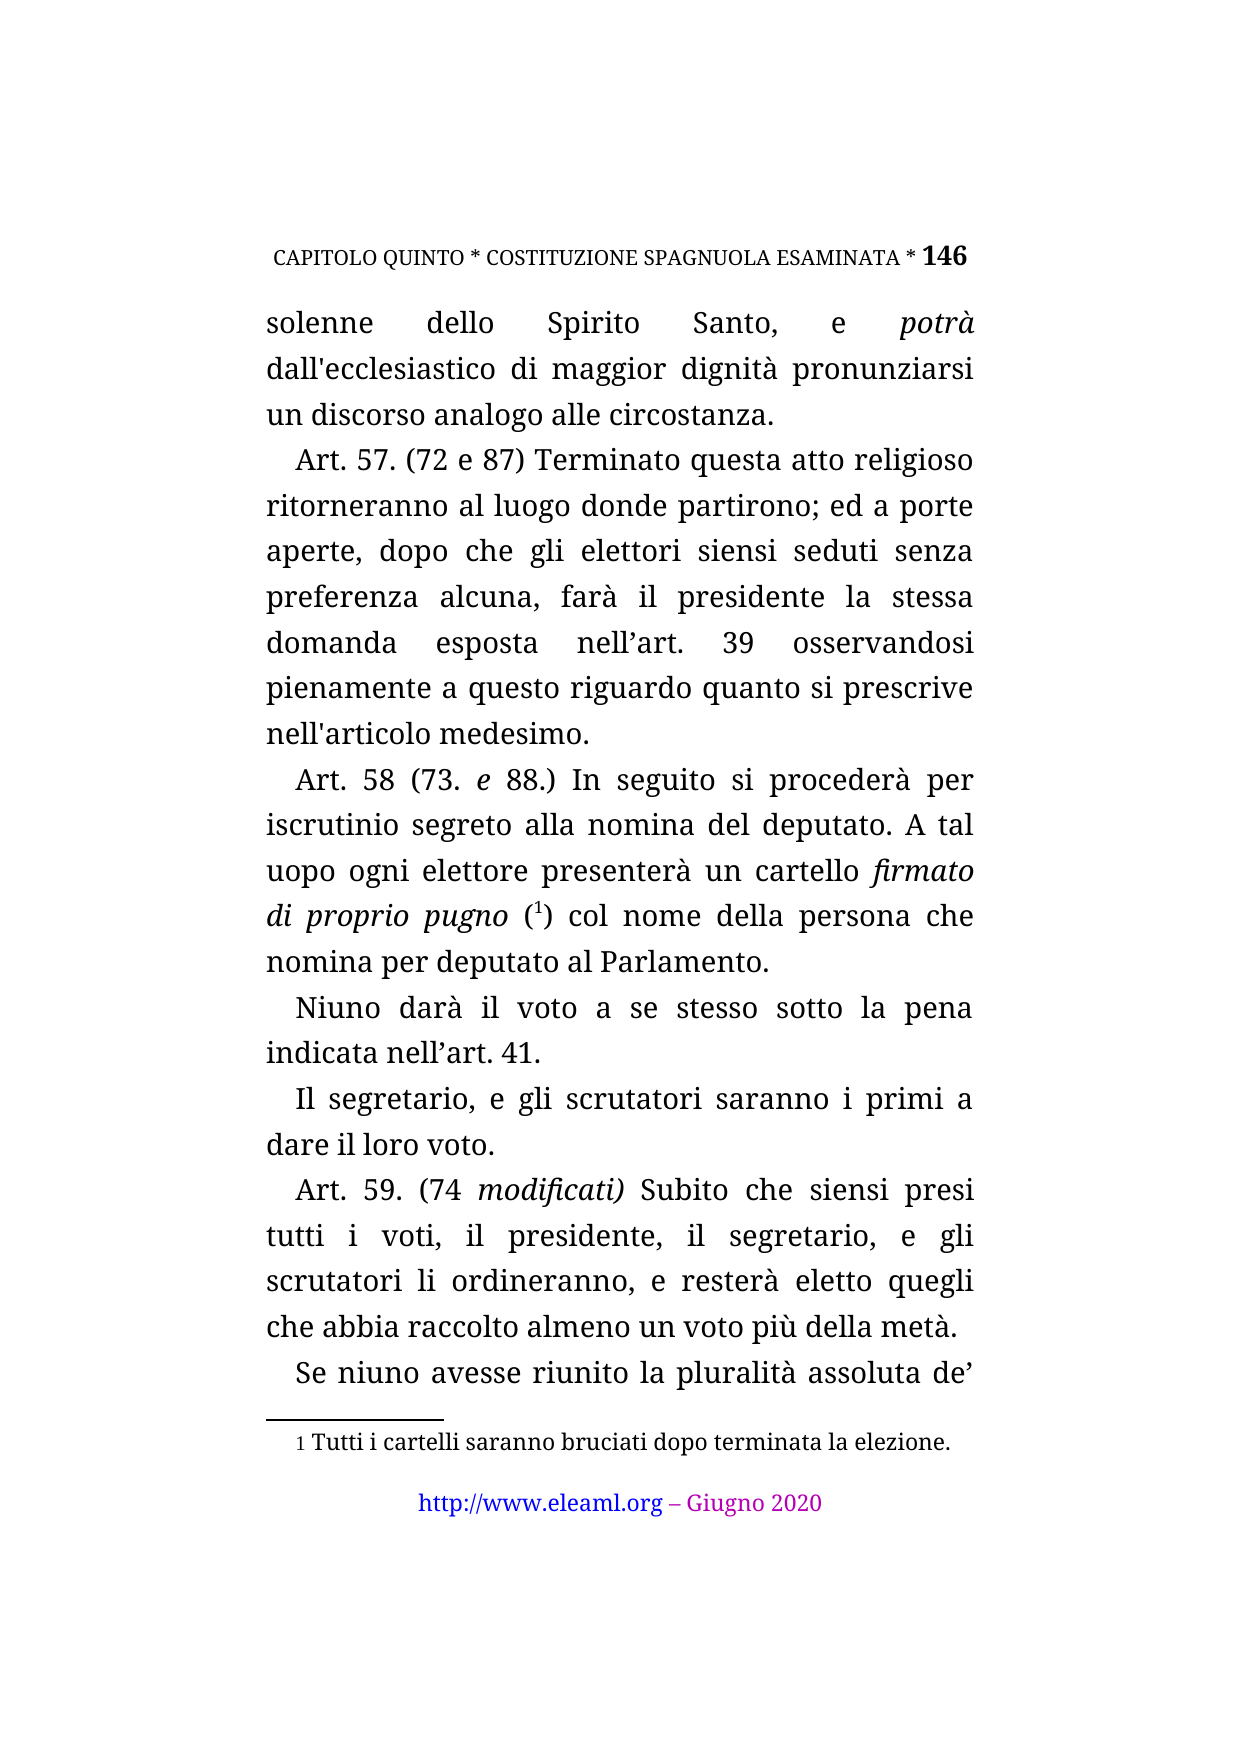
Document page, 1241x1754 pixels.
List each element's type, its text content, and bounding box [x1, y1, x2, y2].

text solenne dello Spirito Santo, e potrà dall'ecclesiastico di maggior dignità pronunziarsi un discorso analogo alle circostanza. [266, 303, 974, 433]
text Art. 59. (74 modificati) Subito che siensi presi tutti i voti, il presidente, il segretario, e gli scrutatori li ordineranno, e resterà eletto quegli che abbia raccolto almeno un voto più della metà. [266, 1169, 974, 1346]
text Tutti i cartelli saranno bruciati dopo terminata la elezione. [266, 1426, 974, 1457]
text Se niuno avesse riunito la pluralità assoluta de’ [266, 1352, 974, 1392]
text Il segretario, e gli scrutatori saranno i primi a dare il loro voto. [266, 1078, 974, 1163]
text Art. 57. (72 e 87) Terminato questa atto religioso ritorneranno al luogo donde partirono; ed a porte aperte, dopo che gli elettori siensi seduti senza preferenza alcuna, farà il presidente la stessa domanda esposta nell’art. 39 osservandosi pienamente a questo riguardo quanto si prescrive nell'articolo medesimo. [266, 439, 974, 753]
text Art. 58 (73. e 88.) In seguito si procederà per iscrutinio segreto alla nomina del deputato. A tal uopo ogni elettore presenterà un cartello firmato di proprio pugno () col nome della persona che nomina per deputato al Parlamento. [266, 759, 974, 981]
text Niuno darà il voto a se stesso sotto la pena indicata nell’art. 41. [266, 987, 974, 1072]
